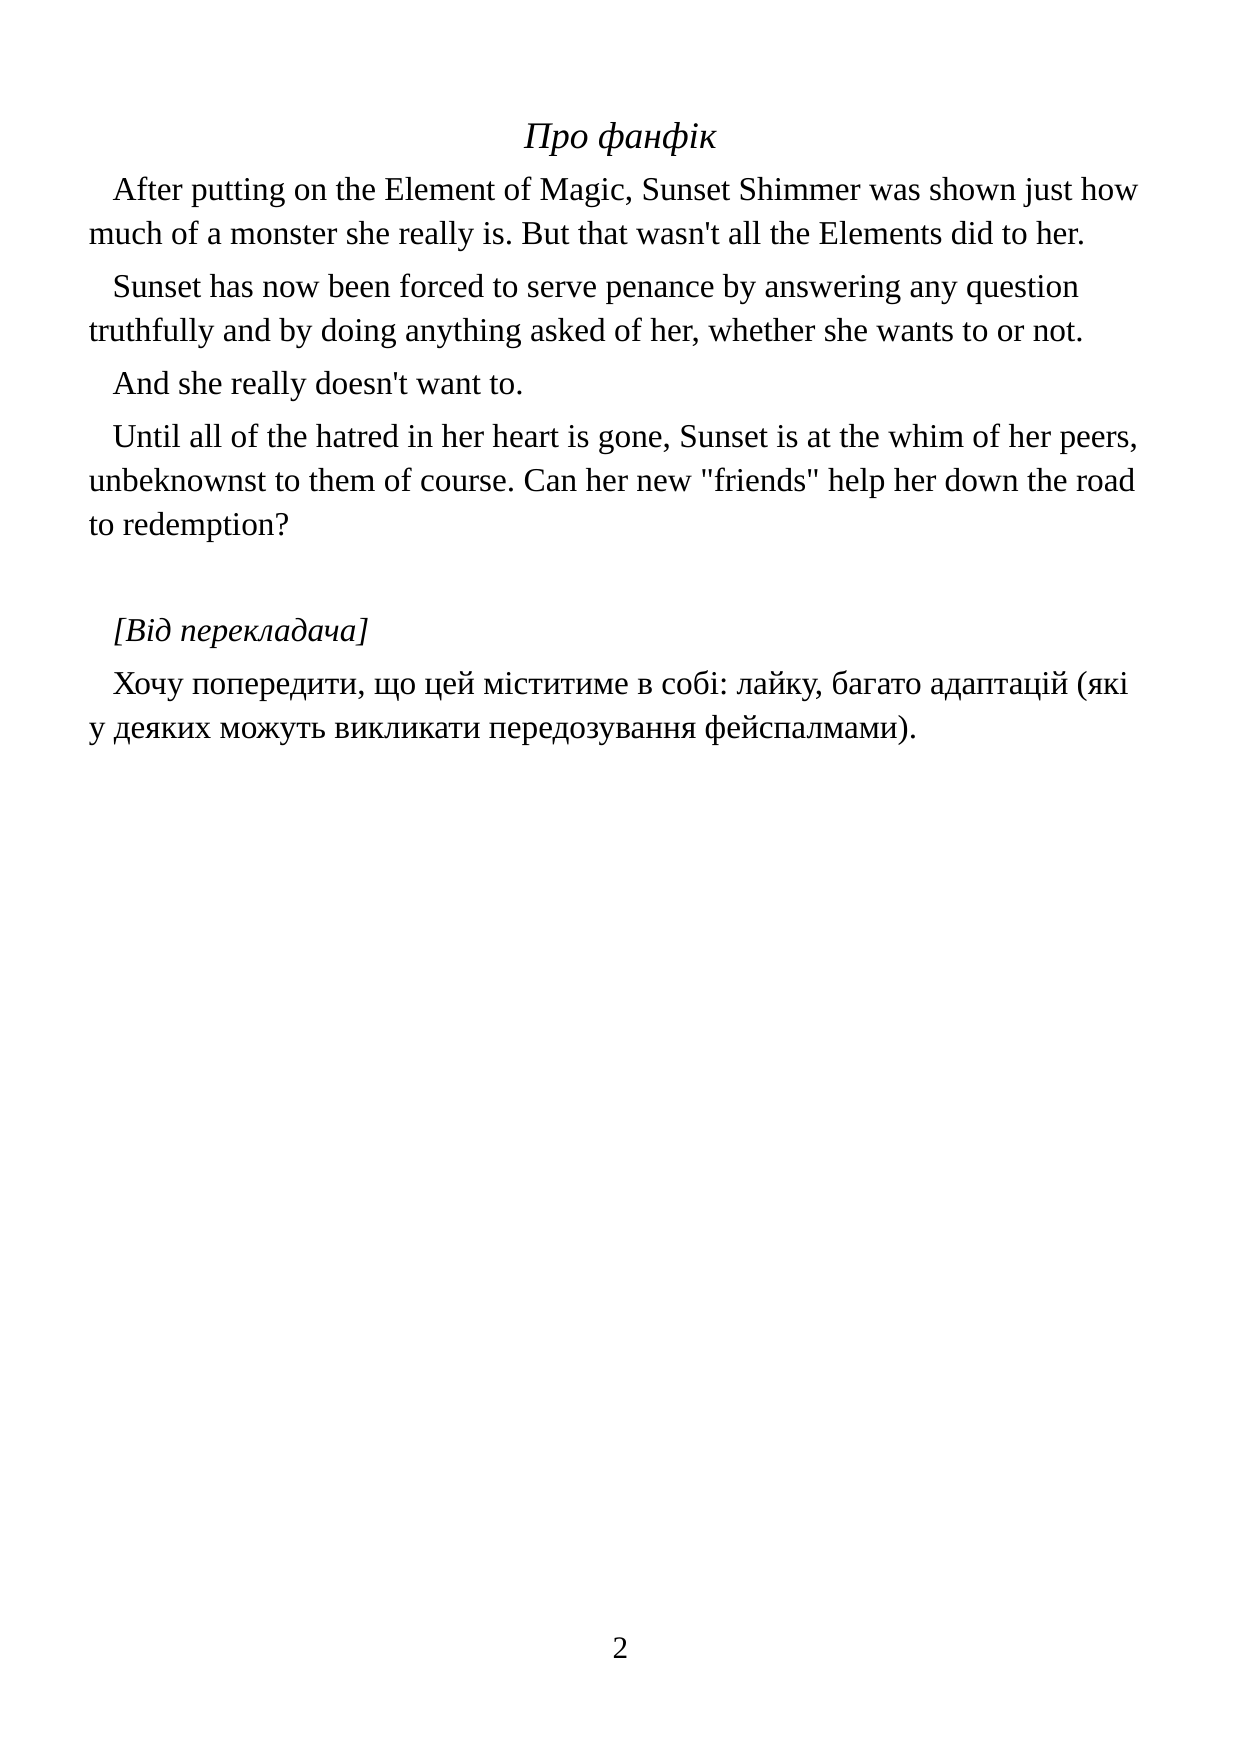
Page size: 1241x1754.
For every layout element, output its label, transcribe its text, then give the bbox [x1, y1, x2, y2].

text And she really doesn't want to. [88, 363, 1152, 401]
text [Від перекладача] [88, 610, 1152, 648]
text Sunset has now been forced to serve penance by answering any question truthfully and by doing anything asked of her, whether she wants to or not. [88, 266, 1152, 348]
text Until all of the hatred in her heart is gone, Sunset is at the whim of her peers, unbeknownst to them of course. Can her new "friends" help her down the road to redemption? [88, 416, 1152, 542]
text Хочу попередити, що цей міститиме в собі: лайку, багато адаптацій (які у деяких можуть викликати передозування фейспалмами). [88, 663, 1152, 745]
subtitle Про фанфік [88, 113, 1152, 157]
text After putting on the Element of Magic, Sunset Shimmer was shown just how much of a monster she really is. But that wasn't all the Elements did to her. [88, 169, 1152, 252]
